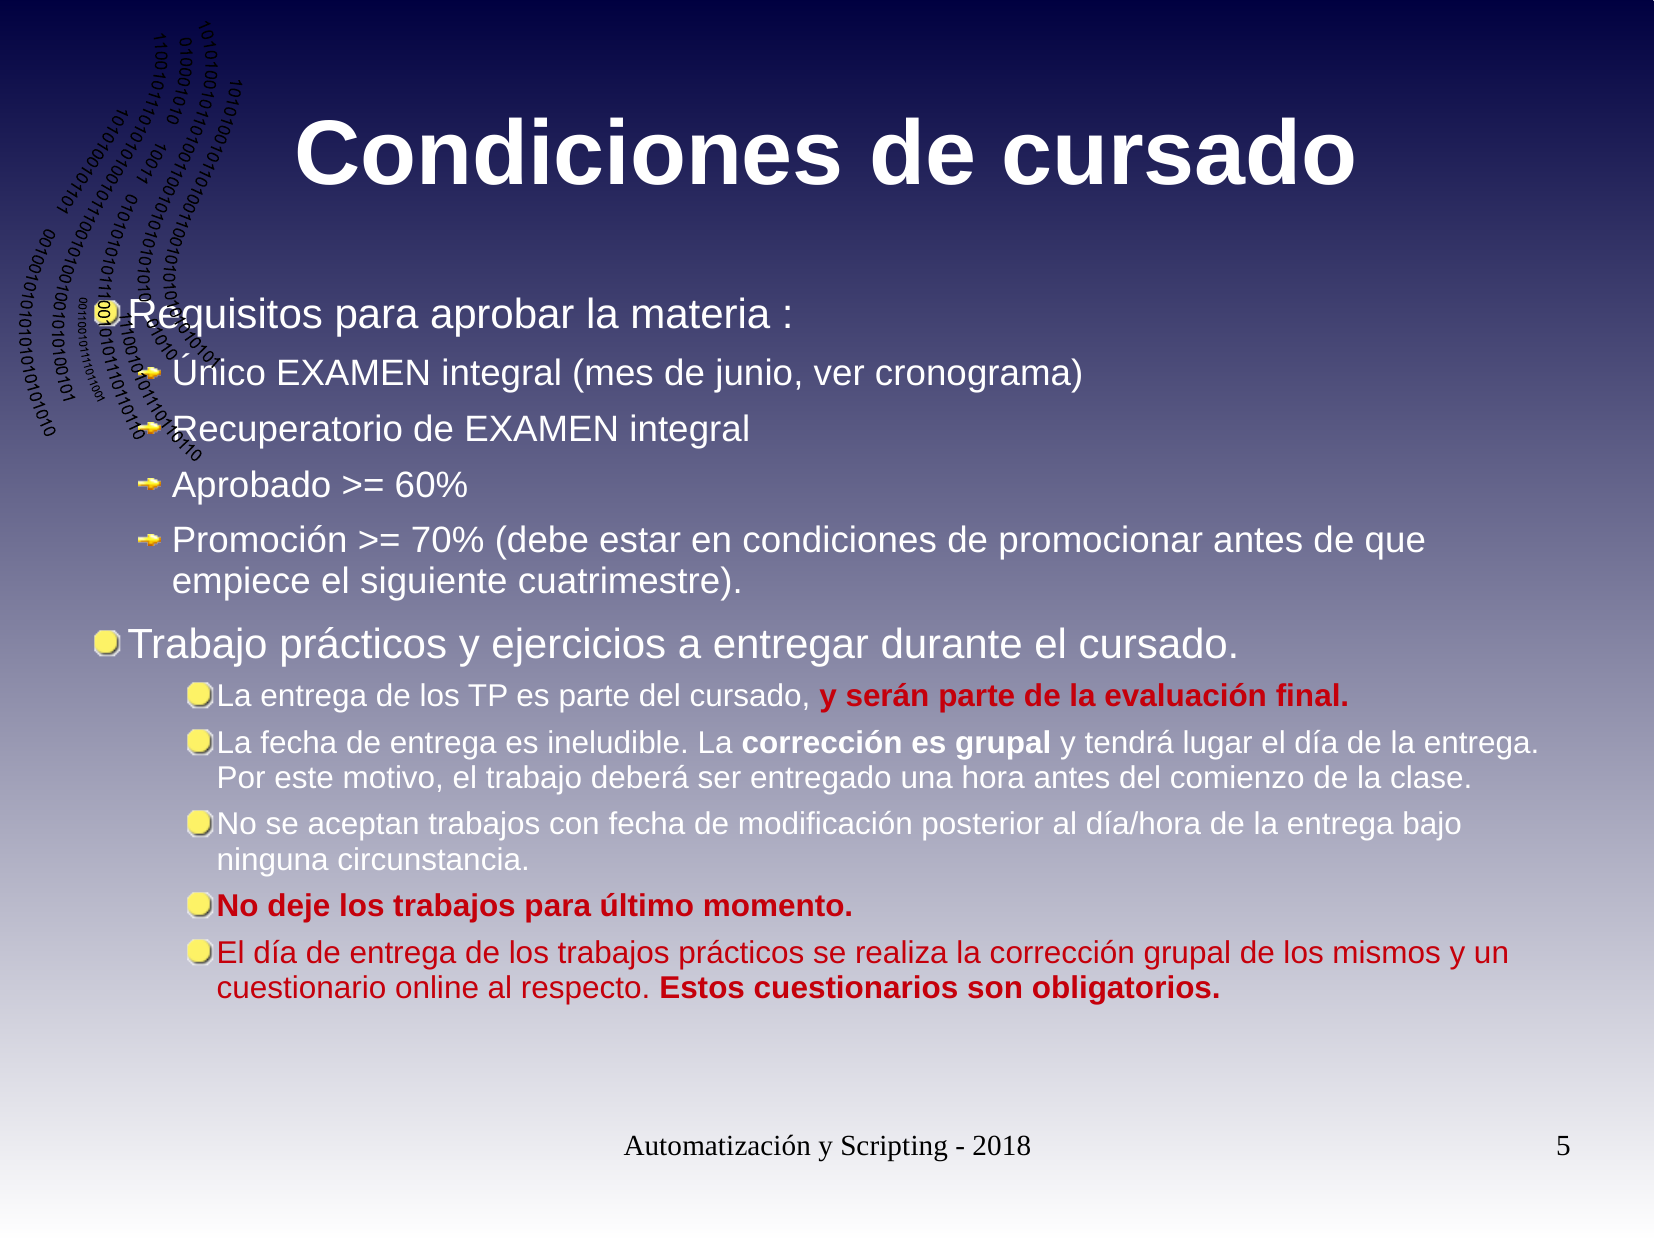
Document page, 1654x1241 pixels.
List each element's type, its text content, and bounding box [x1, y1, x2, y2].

picture [18, 21, 243, 461]
list Requisitos para aprobar la materia : Único EXAMEN integral (mes de junio, ver cronograma) Recuperatorio de EXAMEN integral Aprobado >= 60% Promoción >= 70% (debe estar en condiciones de promocionar antes de que empiece el siguiente cuatrimestre). Trabajo prácticos y ejercicios a entregar durante el cursado. La entrega de los TP es parte del cursado, y serán parte de la evaluación final. La fecha de entrega es ineludible. La corrección es grupal y tendrá lugar el día de la entrega. Por este motivo, el trabajo deberá ser entregado una hora antes del comienzo de la clase. No se aceptan trabajos con fecha de modificación posterior al día/hora de la entrega bajo ninguna circunstancia. No deje los trabajos para último momento. El día de entrega de los trabajos prácticos se realiza la corrección grupal de los mismos y un cuestionario online al respecto. Estos cuestionarios son obligatorios. [82, 290, 1571, 1010]
title Condiciones de cursado [243, 49, 1571, 257]
